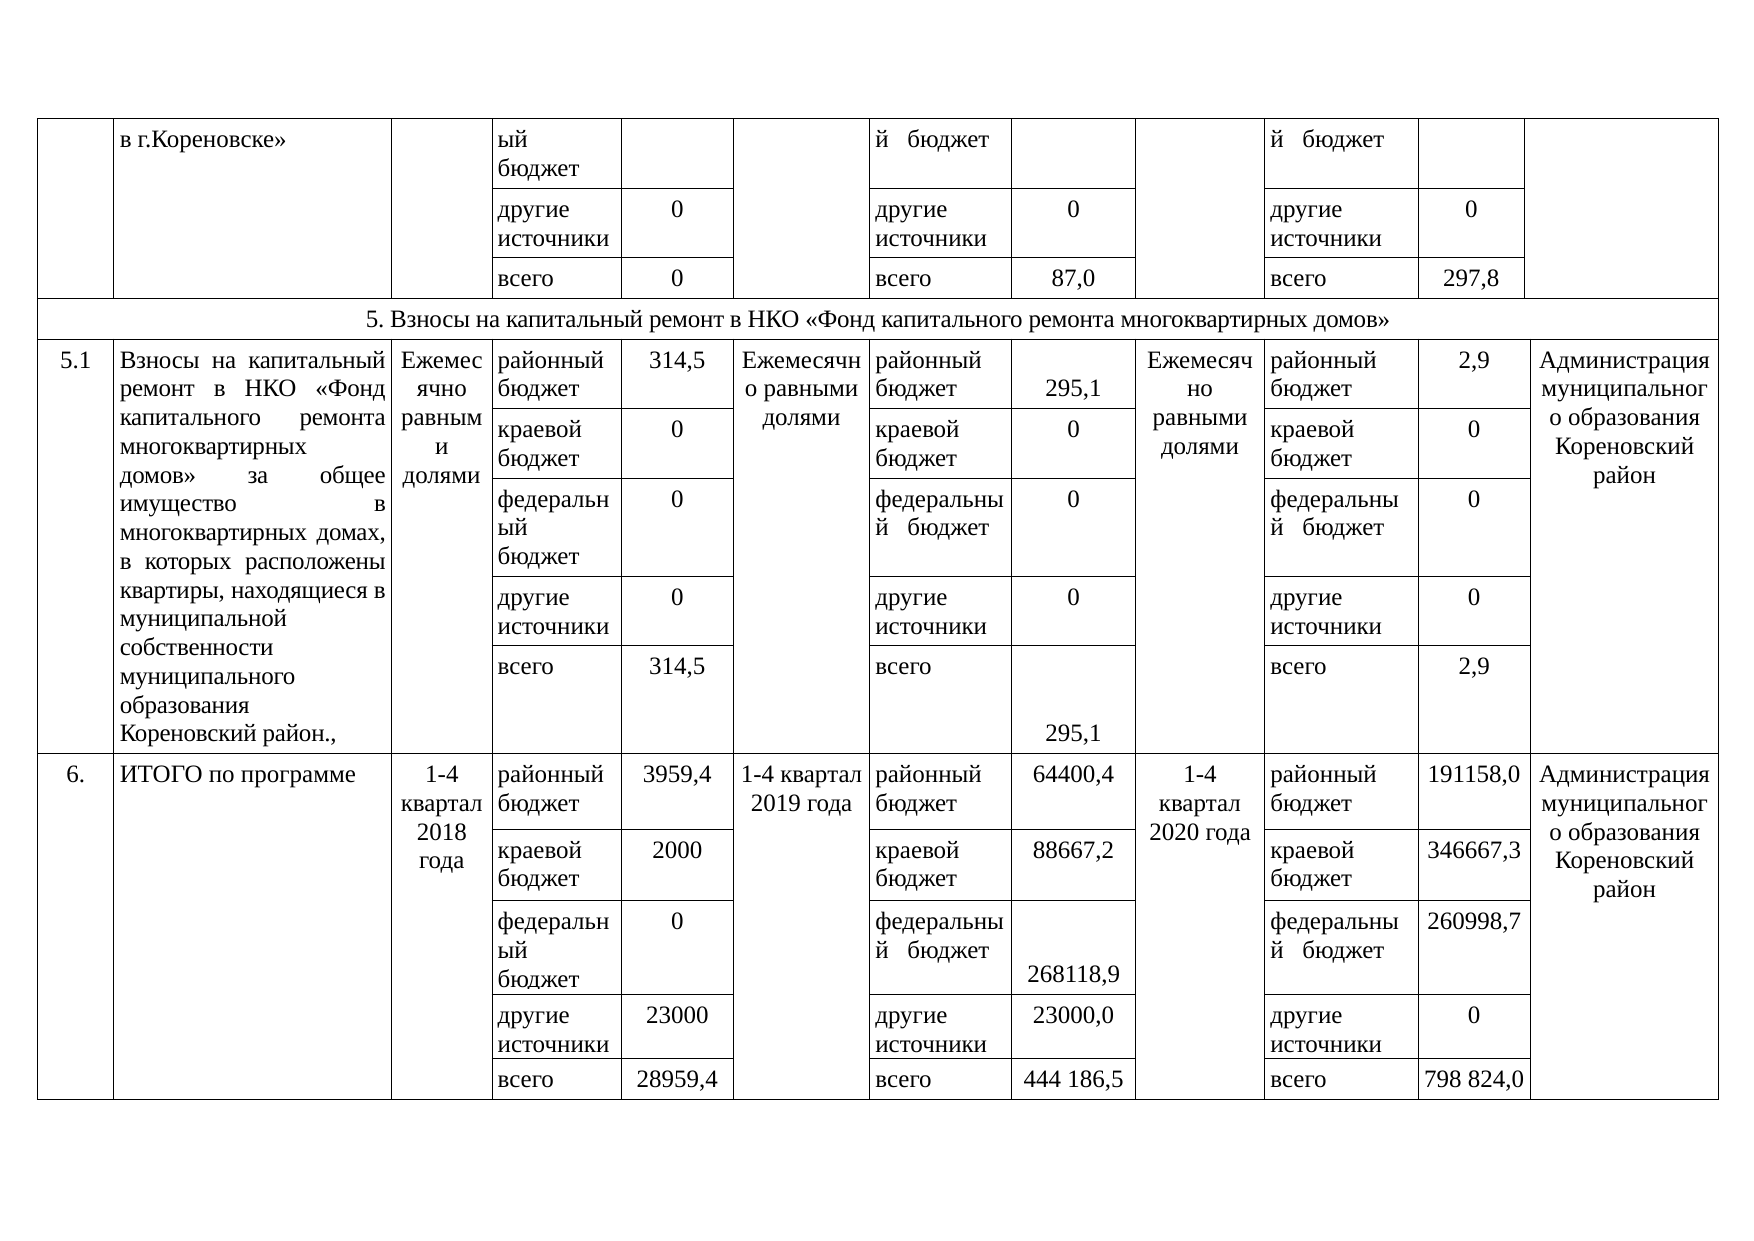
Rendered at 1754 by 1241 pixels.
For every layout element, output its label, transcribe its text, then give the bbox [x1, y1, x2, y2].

table_cell [392, 119, 492, 298]
table_cell всего [870, 1059, 1011, 1099]
table_cell Ежемесячно равными долями [392, 340, 492, 753]
table_cell федеральный бюджет [493, 901, 621, 994]
table_cell в г.Кореновске» [114, 119, 391, 298]
table_cell другие источники [493, 995, 621, 1058]
table_cell 260998,7 [1419, 901, 1530, 994]
table_cell 88667,2 [1012, 830, 1135, 900]
table_cell 0 [1012, 479, 1135, 576]
table_cell краевой бюджет [1265, 830, 1418, 900]
table_cell 297,8 [1419, 258, 1524, 298]
table_cell 23000,0 [1012, 995, 1135, 1058]
table_cell районный бюджет [870, 754, 1011, 828]
table_cell Администрация муниципального образования Кореновский район [1531, 754, 1718, 1099]
table_cell 23000 [622, 995, 733, 1058]
table_cell 0 [1419, 995, 1530, 1058]
table_cell 2,9 [1419, 646, 1530, 753]
table_cell 0 [1012, 189, 1135, 257]
table_cell 0 [622, 577, 733, 645]
table_cell 295,1 [1012, 646, 1135, 753]
table_cell 444 186,5 [1012, 1059, 1135, 1099]
table_cell [1525, 119, 1718, 298]
table_cell Взносы на капитальный ремонт в НКО «Фонд капитального ремонта многоквартирных домов» за общее имущество в многоквартирных домах, в которых расположены квартиры, находящиеся в муниципальной собственности муниципального образования Кореновский район., [114, 340, 391, 753]
table_cell Ежемесячно равными долями [734, 340, 869, 753]
table_cell всего [870, 646, 1011, 753]
table_cell 0 [1419, 189, 1524, 257]
table_cell краевой бюджет [870, 409, 1011, 477]
table_cell 0 [622, 258, 733, 298]
table_cell другие источники [493, 577, 621, 645]
table_cell другие источники [870, 577, 1011, 645]
table_cell другие источники [493, 189, 621, 257]
table_cell 295,1 [1012, 340, 1135, 408]
table_cell краевой бюджет [1265, 409, 1418, 477]
table_cell Администрация муниципального образования Кореновский район [1531, 340, 1718, 753]
table_cell 1-4 квартал 2020 года [1136, 754, 1264, 1099]
table_cell 3959,4 [622, 754, 733, 828]
table_cell 0 [1419, 479, 1530, 576]
table_cell й бюджет [1265, 119, 1418, 188]
table_cell 0 [1419, 577, 1530, 645]
table_cell 28959,4 [622, 1059, 733, 1099]
table_cell районный бюджет [493, 340, 621, 408]
table_cell другие источники [1265, 995, 1418, 1058]
table_cell [622, 119, 733, 188]
table_cell 346667,3 [1419, 830, 1530, 900]
table_cell [1136, 119, 1264, 298]
table_cell [38, 119, 113, 298]
table_cell 87,0 [1012, 258, 1135, 298]
table_cell 268118,9 [1012, 901, 1135, 994]
table_cell ИТОГО по программе [114, 754, 391, 1099]
table_cell всего [1265, 1059, 1418, 1099]
table_cell районный бюджет [1265, 340, 1418, 408]
table_cell федеральный бюджет [1265, 901, 1418, 994]
table_cell 64400,4 [1012, 754, 1135, 828]
table_cell 0 [1012, 409, 1135, 477]
table_cell 0 [622, 479, 733, 576]
table_cell другие источники [1265, 577, 1418, 645]
table_cell 0 [622, 409, 733, 477]
table_cell всего [493, 646, 621, 753]
table_cell федеральный бюджет [870, 479, 1011, 576]
table_cell 5. Взносы на капитальный ремонт в НКО «Фонд капитального ремонта многоквартирных домов» [38, 299, 1718, 338]
table_cell всего [1265, 646, 1418, 753]
table_cell всего [493, 258, 621, 298]
table_cell районный бюджет [1265, 754, 1418, 828]
table_cell другие источники [870, 189, 1011, 257]
table_cell федеральный бюджет [870, 901, 1011, 994]
table_cell районный бюджет [493, 754, 621, 828]
table_cell 1-4 квартал 2018 года [392, 754, 492, 1099]
table_cell 314,5 [622, 646, 733, 753]
table_cell 0 [1419, 409, 1530, 477]
table_cell 0 [622, 901, 733, 994]
table_cell федеральный бюджет [493, 479, 621, 576]
table_cell всего [493, 1059, 621, 1099]
table_cell 2000 [622, 830, 733, 900]
table_cell 0 [622, 189, 733, 257]
table_cell другие источники [1265, 189, 1418, 257]
table_cell 2,9 [1419, 340, 1530, 408]
table_cell [1012, 119, 1135, 188]
table_cell 314,5 [622, 340, 733, 408]
table_cell ый бюджет [493, 119, 621, 188]
table_cell федеральный бюджет [1265, 479, 1418, 576]
table_cell 191158,0 [1419, 754, 1530, 828]
table_cell другие источники [870, 995, 1011, 1058]
table_cell [734, 119, 869, 298]
table_cell [1419, 119, 1524, 188]
table_cell 6. [38, 754, 113, 1099]
table_cell всего [870, 258, 1011, 298]
table_cell Ежемесячно равными долями [1136, 340, 1264, 753]
table_cell 798 824,0 [1419, 1059, 1530, 1099]
table_cell краевой бюджет [493, 409, 621, 477]
table_cell всего [1265, 258, 1418, 298]
table_cell 0 [1012, 577, 1135, 645]
table_cell 1-4 квартал 2019 года [734, 754, 869, 1099]
table_cell районный бюджет [870, 340, 1011, 408]
table_cell 5.1 [38, 340, 113, 753]
table_cell й бюджет [870, 119, 1011, 188]
table_cell краевой бюджет [870, 830, 1011, 900]
table_cell краевой бюджет [493, 830, 621, 900]
